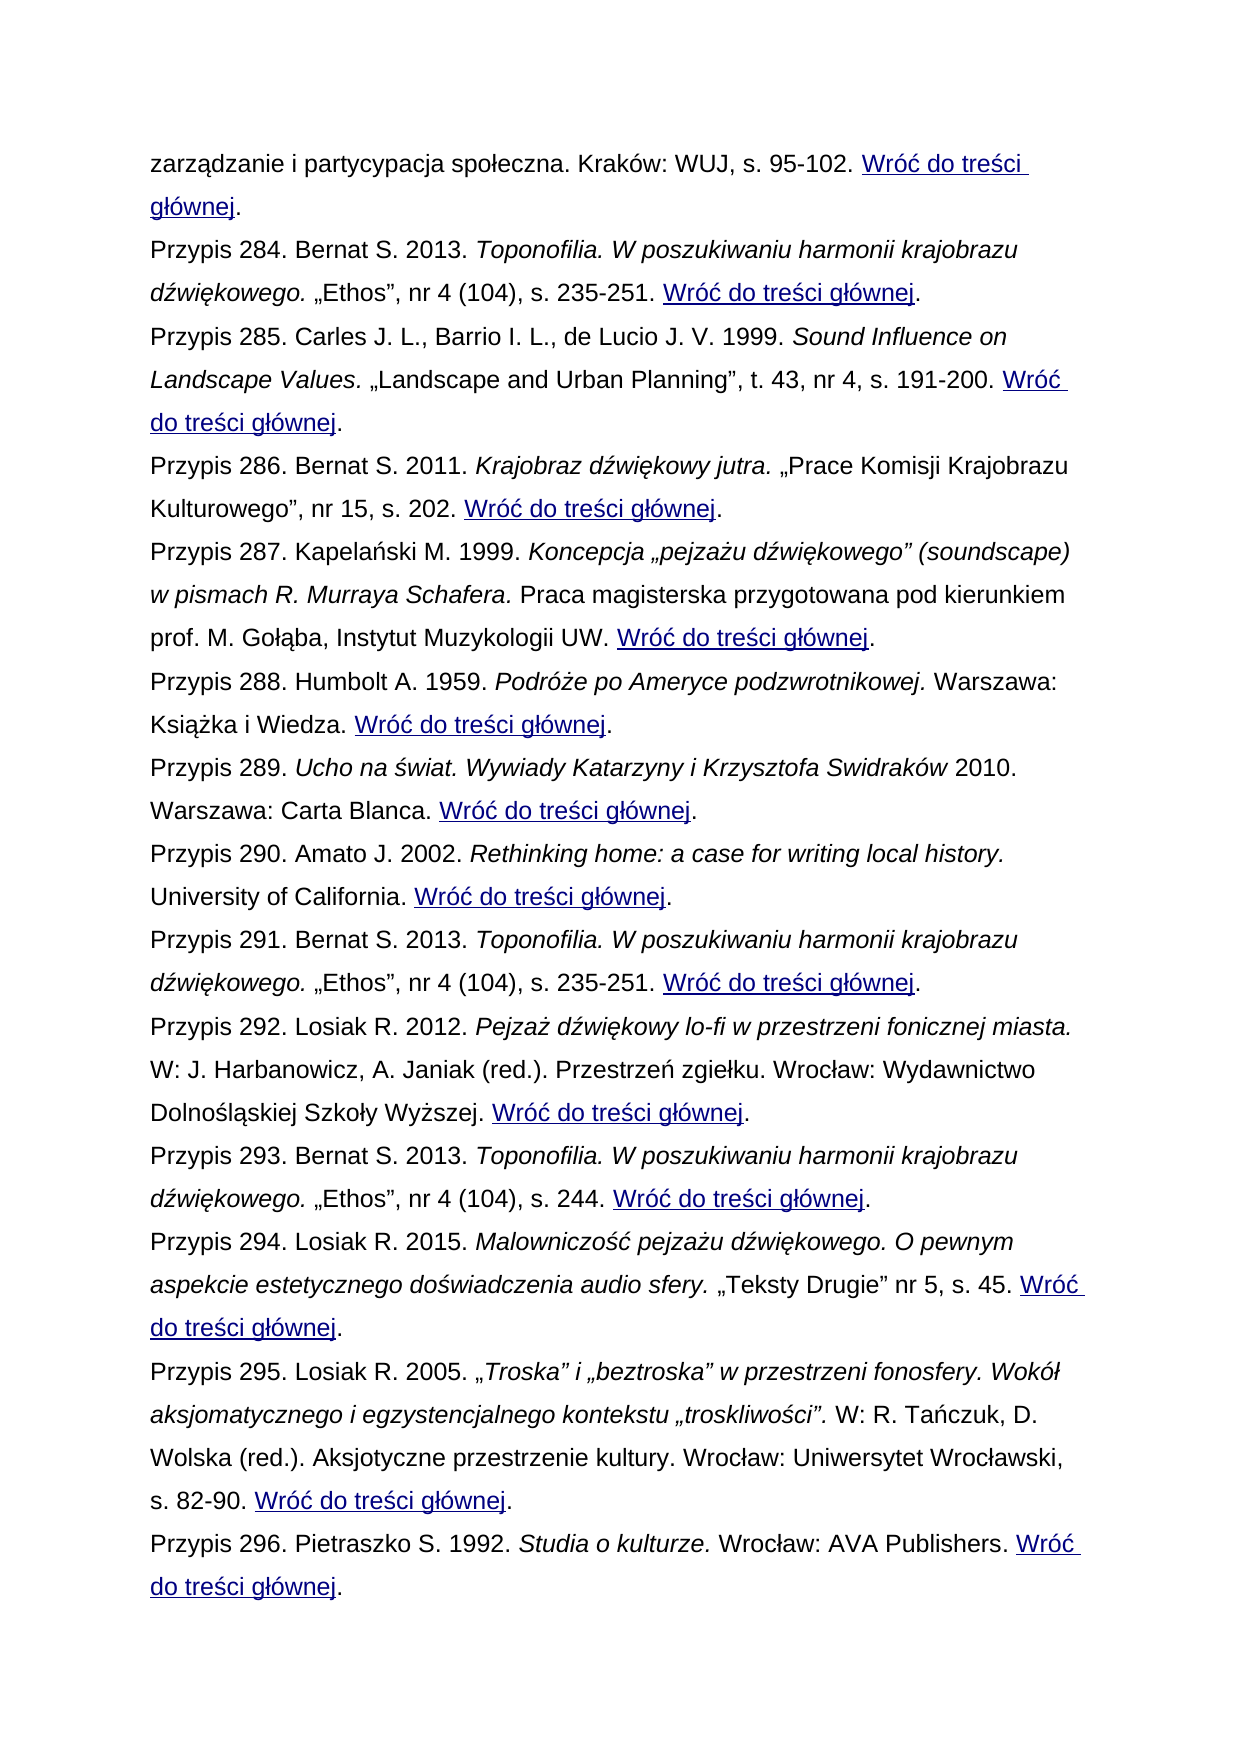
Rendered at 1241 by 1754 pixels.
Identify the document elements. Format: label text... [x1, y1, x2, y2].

text Przypis 287. Kapelański M. 1999. Koncepcja „pejzażu dźwiękowego” (soundscape) w pismach R. Murraya Schafera. Praca magisterska przygotowana pod kierunkiem prof. M. Gołąba, Instytut Muzykologii UW. Wróć do treści głównej. [150, 537, 1091, 652]
text Przypis 296. Pietraszko S. 1992. Studia o kulturze. Wrocław: AVA Publishers. Wróć do treści głównej. [150, 1529, 1091, 1601]
text Przypis 291. Bernat S. 2013. Toponofilia. W poszukiwaniu harmonii krajobrazu dźwiękowego. „Ethos”, nr 4 (104), s. 235-251. Wróć do treści głównej. [150, 925, 1091, 997]
text Przypis 286. Bernat S. 2011. Krajobraz dźwiękowy jutra. „Prace Komisji Krajobrazu Kulturowego”, nr 15, s. 202. Wróć do treści głównej. [150, 451, 1091, 523]
text zarządzanie i partycypacja społeczna. Kraków: WUJ, s. 95-102. Wróć do treści głównej. [150, 149, 1091, 221]
text Przypis 293. Bernat S. 2013. Toponofilia. W poszukiwaniu harmonii krajobrazu dźwiękowego. „Ethos”, nr 4 (104), s. 244. Wróć do treści głównej. [150, 1141, 1091, 1213]
text Przypis 288. Humbolt A. 1959. Podróże po Ameryce podzwrotnikowej. Warszawa: Książka i Wiedza. Wróć do treści głównej. [150, 666, 1091, 738]
text Przypis 289. Ucho na świat. Wywiady Katarzyny i Krzysztofa Swidraków 2010. Warszawa: Carta Blanca. Wróć do treści głównej. [150, 753, 1091, 824]
text Przypis 290. Amato J. 2002. Rethinking home: a case for writing local history. University of California. Wróć do treści głównej. [150, 839, 1091, 911]
text Przypis 294. Losiak R. 2015. Malowniczość pejzażu dźwiękowego. O pewnym aspekcie estetycznego doświadczenia audio sfery. „Teksty Drugie” nr 5, s. 45. Wróć do treści głównej. [150, 1227, 1091, 1342]
text Przypis 284. Bernat S. 2013. Toponofilia. W poszukiwaniu harmonii krajobrazu dźwiękowego. „Ethos”, nr 4 (104), s. 235-251. Wróć do treści głównej. [150, 235, 1091, 307]
text Przypis 285. Carles J. L., Barrio I. L., de Lucio J. V. 1999. Sound Influence on Landscape Values. „Landscape and Urban Planning”, t. 43, nr 4, s. 191-200. Wróć do treści głównej. [150, 321, 1091, 436]
text Przypis 295. Losiak R. 2005. „Troska” i „beztroska” w przestrzeni fonosfery. Wokół aksjomatycznego i egzystencjalnego kontekstu „troskliwości”. W: R. Tańczuk, D. Wolska (red.). Aksjotyczne przestrzenie kultury. Wrocław: Uniwersytet Wrocławski, s. 82-90. Wróć do treści głównej. [150, 1356, 1091, 1514]
text Przypis 292. Losiak R. 2012. Pejzaż dźwiękowy lo-fi w przestrzeni fonicznej miasta. W: J. Harbanowicz, A. Janiak (red.). Przestrzeń zgiełku. Wrocław: Wydawnictwo Dolnośląskiej Szkoły Wyższej. Wróć do treści głównej. [150, 1011, 1091, 1126]
